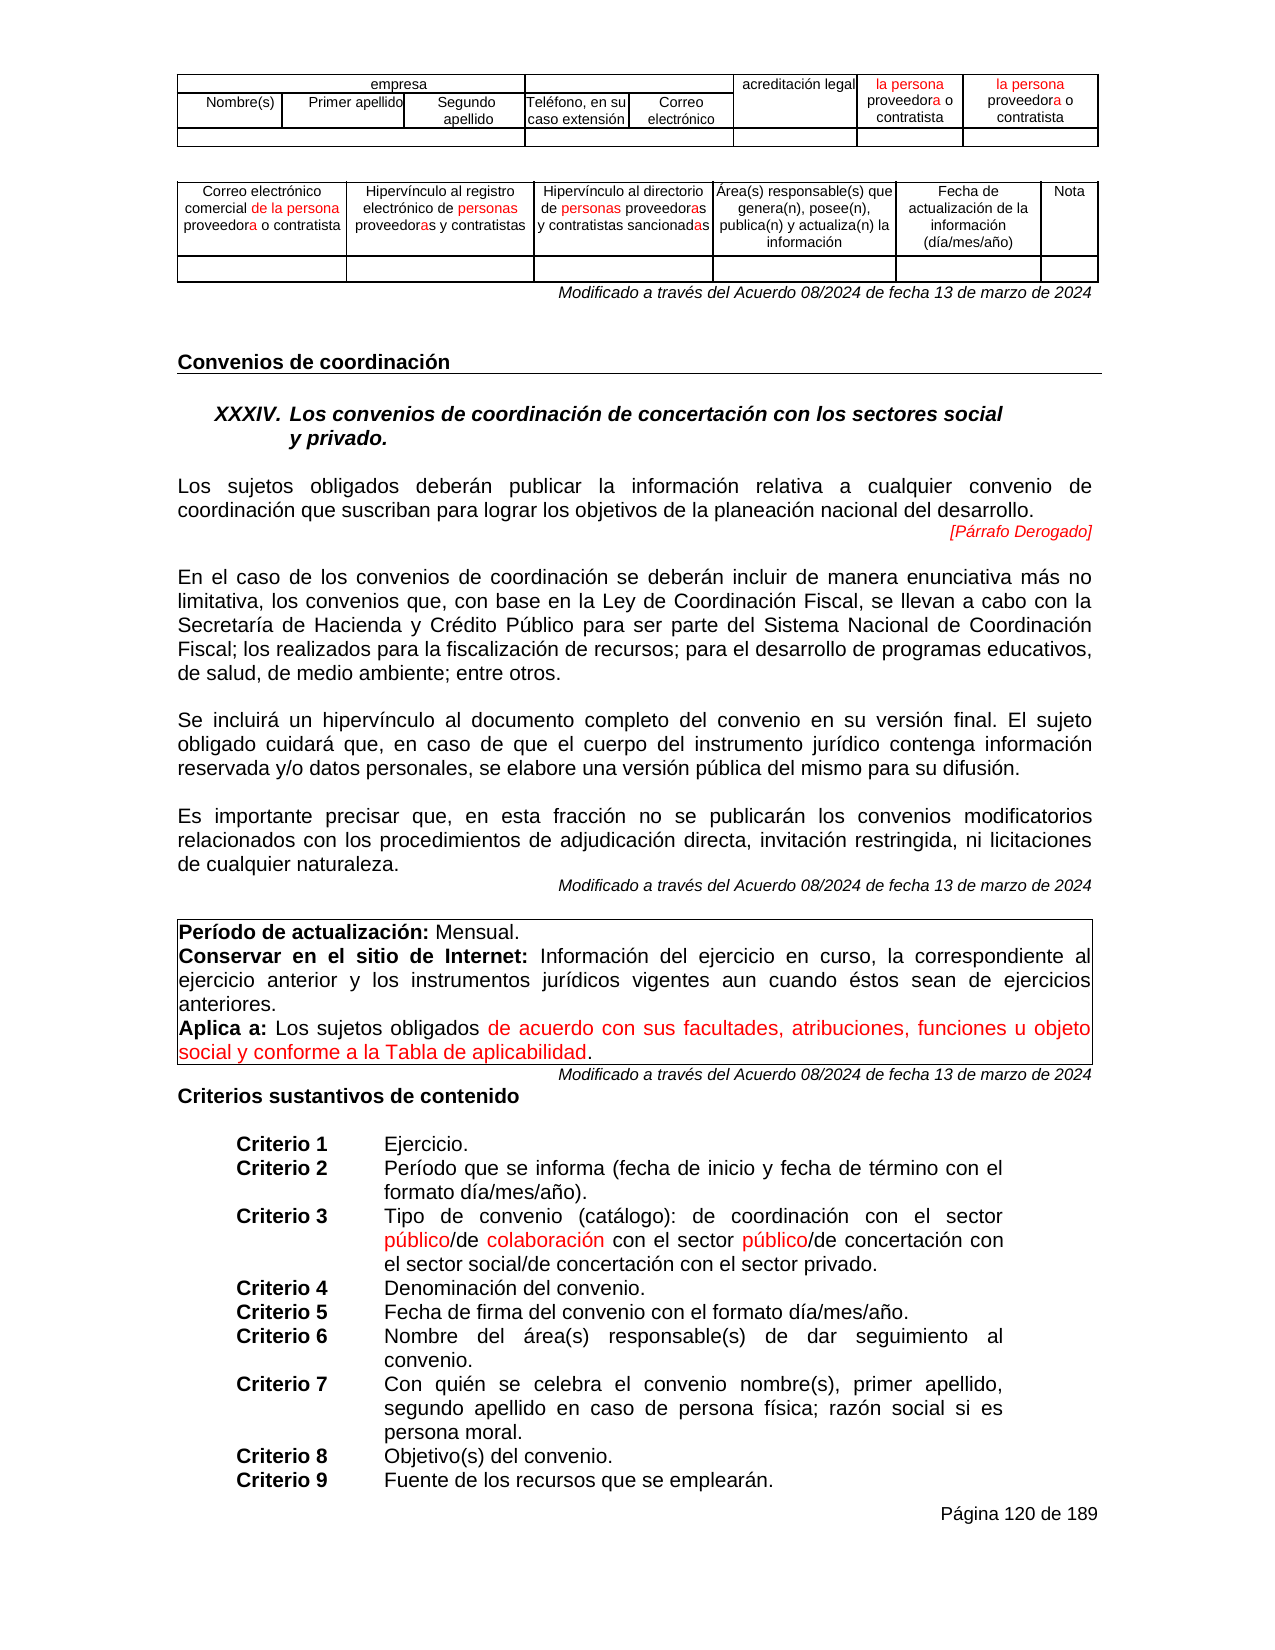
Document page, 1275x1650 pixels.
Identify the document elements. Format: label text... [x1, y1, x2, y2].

text Criterio 7 Con quién se celebra el convenio nombre(s), primer apellido, segundo apellido en caso de persona física; razón social si es persona moral. [236, 1372, 1004, 1443]
table_cell Correo electrónico [630, 94, 733, 127]
table_header [526, 75, 733, 92]
text Los sujetos obligados deberán publicar la información relativa a cualquier convenio de coordinación que suscriban para lograr los objetivos de la planeación nacional del desarrollo. [177, 473, 1093, 521]
text Criterio 3 Tipo de convenio (catálogo): de coordinación con el sector público/de colaboración con el sector público/de concertación con el sector social/de concertación con el sector privado. [236, 1204, 1004, 1276]
text XXXIV. Los convenios de coordinación de concertación con los sectores social y privado. [214, 402, 1006, 449]
text En el caso de los convenios de coordinación se deberán incluir de manera enunciativa más no limitativa, los convenios que, con base en la Ley de Coordinación Fiscal, se llevan a cabo con la Secretaría de Hacienda y Crédito Público para ser parte del Sistema Nacional de Coordinación Fiscal; los realizados para la fiscalización de recursos; para el desarrollo de programas educativos, de salud, de medio ambiente; entre otros. [177, 564, 1093, 684]
text Criterio 5 Fecha de firma del convenio con el formato día/mes/año. [236, 1300, 1004, 1324]
table_header empresa [178, 75, 524, 92]
text Criterio 9 Fuente de los recursos que se emplearán. [236, 1467, 1004, 1491]
table_header Hipervínculo al registro electrónico de personas proveedoras y contratistas [347, 183, 533, 255]
table_cell [178, 257, 346, 281]
text Conservar en el sitio de Internet: Información del ejercicio en curso, la correspondiente al ejercicio anterior y los instrumentos jurídicos vigentes aun cuando éstos sean de ejercicios anteriores. [178, 943, 1092, 1015]
text Criterio 2 Período que se informa (fecha de inicio y fecha de término con el formato día/mes/año). [236, 1156, 1004, 1204]
table_header Fecha de actualización de la información (día/mes/año) [897, 183, 1040, 255]
text Criterio 1 Ejercicio. [236, 1132, 1004, 1156]
table_header Área(s) responsable(s) que genera(n), posee(n), publica(n) y actualiza(n) la información [714, 183, 895, 255]
table_cell [714, 257, 895, 281]
text Modificado a través del Acuerdo 08/2024 de fecha 13 de marzo de 2024 [177, 283, 1098, 302]
text Criterios sustantivos de contenido [177, 1084, 1009, 1108]
table_cell [964, 129, 1097, 146]
text Criterio 4 Denominación del convenio. [236, 1276, 1004, 1300]
table_cell Nombre(s) [178, 94, 281, 127]
table_header Nota [1042, 183, 1097, 255]
table_cell [178, 129, 524, 146]
table_cell [1042, 257, 1097, 281]
text Se incluirá un hipervínculo al documento completo del convenio en su versión final. El sujeto obligado cuidará que, en caso de que el cuerpo del instrumento jurídico contenga información reservada y/o datos personales, se elabore una versión pública del mismo para su difusión. [177, 708, 1093, 780]
table_header Hipervínculo al directorio de personas proveedoras y contratistas sancionadas [535, 183, 712, 255]
text Criterio 6 Nombre del área(s) responsable(s) de dar seguimiento al convenio. [236, 1324, 1004, 1372]
table_cell [526, 129, 733, 146]
table_cell Teléfono, en su caso extensión [526, 94, 628, 127]
text Es importante precisar que, en esta fracción no se publicarán los convenios modificatorios relacionados con los procedimientos de adjudicación directa, invitación restringida, ni licitaciones de cualquier naturaleza. [177, 804, 1093, 876]
table_cell [858, 129, 962, 146]
text Convenios de coordinación [177, 349, 1098, 373]
table_header Correo electrónico comercial de la persona proveedora o contratista [178, 183, 346, 255]
table_cell Primer apellido [283, 94, 403, 127]
text Modificado a través del Acuerdo 08/2024 de fecha 13 de marzo de 2024 [177, 876, 1098, 895]
table_cell [347, 257, 533, 281]
text Modificado a través del Acuerdo 08/2024 de fecha 13 de marzo de 2024 [177, 1065, 1098, 1084]
table_cell [897, 257, 1040, 281]
table_header la persona proveedora o contratista [858, 75, 962, 127]
text Período de actualización: Mensual. [178, 920, 1092, 943]
table_header la persona proveedora o contratista [964, 75, 1097, 127]
table_header acreditación legal [734, 75, 856, 127]
text [Párrafo Derogado] [177, 521, 1093, 541]
table_cell [535, 257, 712, 281]
table_cell [734, 129, 856, 146]
text Aplica a: Los sujetos obligados de acuerdo con sus facultades, atribuciones, funciones u objeto social y conforme a la Tabla de aplicabilidad. [178, 1015, 1092, 1064]
text Criterio 8 Objetivo(s) del convenio. [236, 1443, 1004, 1467]
table_cell Segundo apellido [405, 94, 524, 127]
